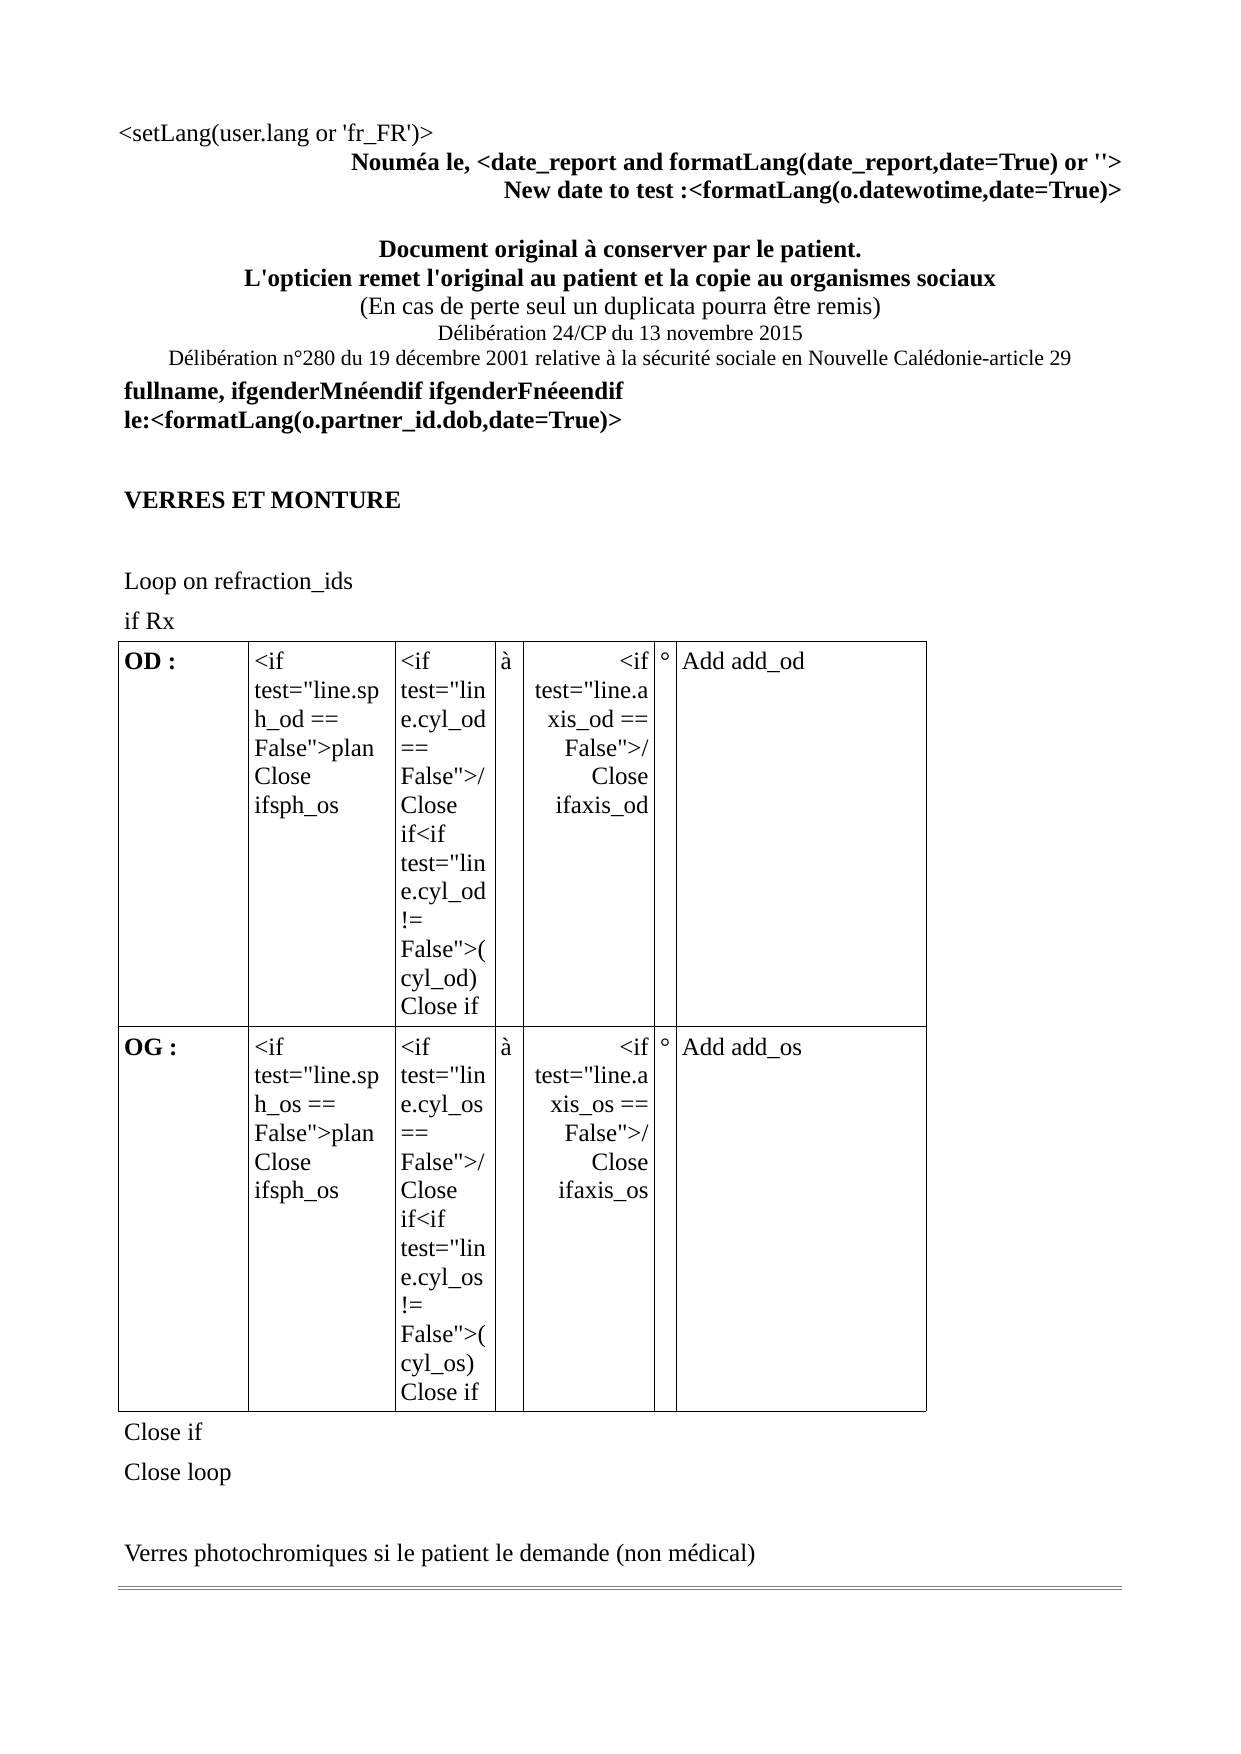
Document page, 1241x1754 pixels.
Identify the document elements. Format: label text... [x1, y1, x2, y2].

table_cell [654, 440, 676, 480]
table_cell [118, 1492, 248, 1532]
table_cell [495, 560, 523, 600]
table_cell [654, 600, 676, 641]
table_cell [654, 560, 676, 600]
table_cell <if test="line.axis_od == False">/Close ifaxis_od [524, 642, 654, 1026]
table_cell <if test="line.cyl_os == False">/Close if<if test="line.cyl_os != False">(cyl_os)Close if [396, 1027, 495, 1411]
table_cell [676, 560, 926, 600]
table_cell VERRES ET MONTURE [118, 480, 926, 520]
table_cell [523, 440, 654, 480]
table_cell [495, 1492, 523, 1532]
table_cell [523, 1412, 654, 1451]
table_cell <if test="line.sph_os == False">planClose ifsph_os [249, 1027, 395, 1411]
table_cell Close if [118, 1412, 248, 1451]
table_cell à [496, 642, 523, 1026]
table_cell [249, 1412, 395, 1451]
table_cell [395, 600, 495, 641]
table_cell [523, 600, 654, 641]
table_cell ° [655, 1027, 676, 1411]
text <setLang(user.lang or 'fr_FR')> [118, 118, 1122, 147]
table_cell [654, 1412, 676, 1451]
table_cell <if test="line.cyl_od == False">/Close if<if test="line.cyl_od != False">(cyl_od)Close if [396, 642, 495, 1026]
table_cell OG : [119, 1027, 248, 1411]
table_cell Add add_od [677, 642, 926, 1026]
table_cell [495, 1412, 523, 1451]
table_cell [395, 1451, 495, 1492]
table_cell [523, 560, 654, 600]
table_cell [395, 1412, 495, 1451]
table_cell à [496, 1027, 523, 1411]
table_cell <if test="line.axis_os == False">/Close ifaxis_os [524, 1027, 654, 1411]
table_cell [523, 1451, 654, 1492]
table_cell [523, 1492, 654, 1532]
text New date to test :<formatLang(o.datewotime,date=True)> [118, 176, 1122, 204]
table_cell if Rx [118, 600, 395, 641]
table_cell Verres photochromiques si le patient le demande (non médical) [118, 1532, 926, 1572]
table_cell [676, 1492, 926, 1532]
table_cell [118, 520, 926, 560]
table_cell [118, 440, 495, 480]
table_cell Add add_os [677, 1027, 926, 1411]
text Document original à conserver par le patient. L'opticien remet l'original au patient et la copie au organismes sociaux (En cas de perte seul un duplicata pourra être remis) Délibération 24/CP du 13 novembre 2015 Délibération n°280 du 19 décembre 2001 relative à la sécurité sociale en Nouvelle Calédonie-article 29 [118, 234, 1122, 371]
table_cell [249, 1451, 395, 1492]
table_header fullname, ifgenderMnéendif ifgenderFnéeendif le:<formatLang(o.partner_id.dob,date=True)> [118, 371, 926, 439]
table_cell [395, 560, 495, 600]
table_cell [495, 1451, 523, 1492]
table_cell [676, 600, 926, 641]
text Nouméa le, <date_report and formatLang(date_report,date=True) or ''> [118, 147, 1122, 176]
table_cell [654, 1451, 676, 1492]
table_cell OD : [119, 642, 248, 1026]
table_cell Close loop [118, 1451, 248, 1492]
table_cell Loop on refraction_ids [118, 560, 395, 600]
table_cell [495, 440, 523, 480]
table_cell [676, 1412, 926, 1451]
table_cell ° [655, 642, 676, 1026]
table_cell [654, 1492, 676, 1532]
table_cell [676, 1451, 926, 1492]
table_cell [676, 440, 926, 480]
table_cell [249, 1492, 395, 1532]
table_cell [395, 1492, 495, 1532]
table_cell [495, 600, 523, 641]
table_cell <if test="line.sph_od == False">planClose ifsph_os [249, 642, 395, 1026]
